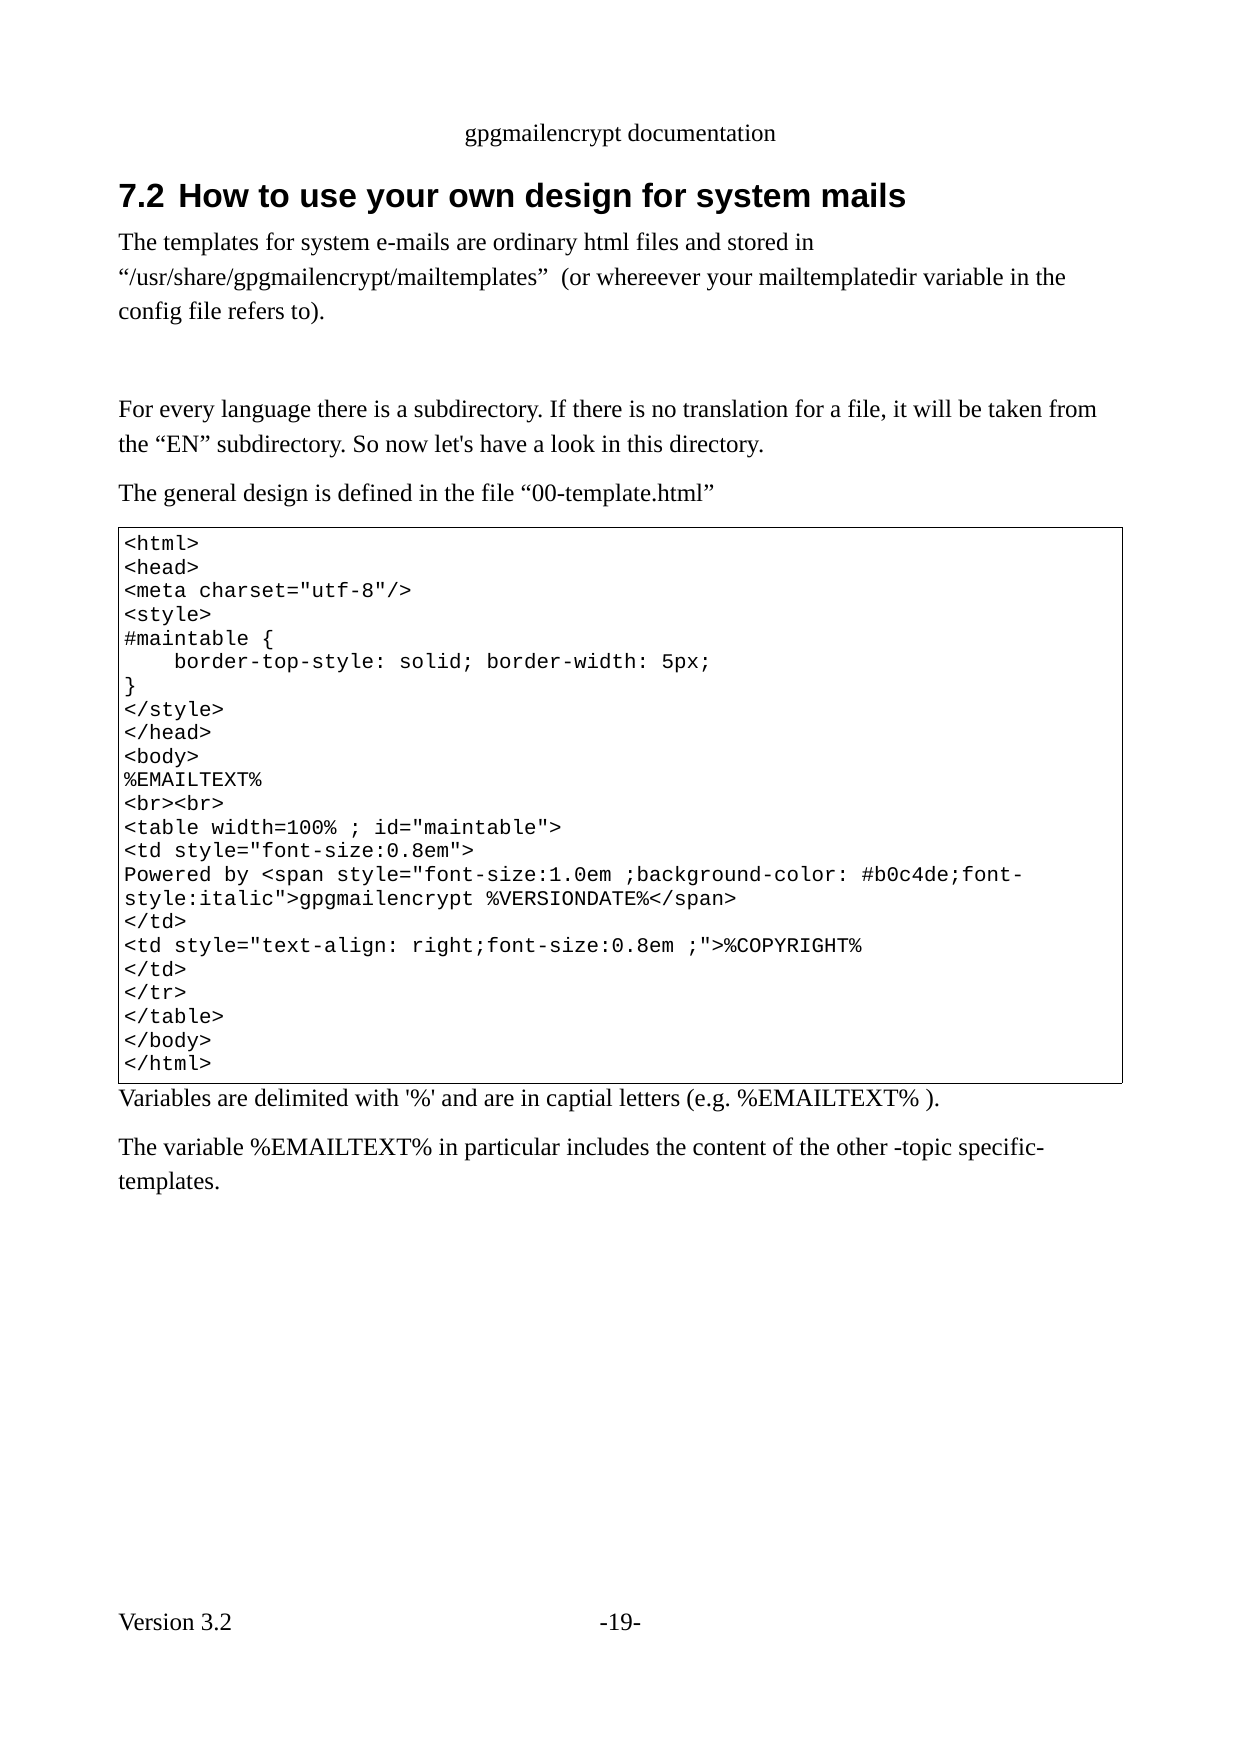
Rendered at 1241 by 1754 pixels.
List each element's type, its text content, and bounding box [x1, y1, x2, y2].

text The general design is defined in the file “00-template.html” [118, 478, 1122, 507]
table_header <html> <head> <meta charset="utf-8"/> <style> #maintable { border-top-style: solid; border-width: 5px; } </style> </head> <body> %EMAILTEXT% <br><br> <table width=100% ; id="maintable"> <td style="font-size:0.8em"> Powered by <span style="font-size:1.0em ;background-color: #b0c4de;font-style:italic">gpgmailencrypt %VERSIONDATE%</span> </td> <td style="text-align: right;font-size:0.8em ;">%COPYRIGHT% </td> </tr> </table> </body> </html> [119, 528, 1122, 1083]
subtitle How to use your own design for system mails [118, 176, 1122, 215]
text The templates for system e-mails are ordinary html files and stored in “/usr/share/gpgmailencrypt/mailtemplates” (or whereever your mailtemplatedir variable in the config file refers to). [118, 227, 1122, 325]
text For every language there is a subdirectory. If there is no translation for a file, it will be taken from the “EN” subdirectory. So now let's have a look in this directory. [118, 394, 1122, 458]
text Variables are delimited with '%' and are in captial letters (e.g. %EMAILTEXT% ). [118, 1084, 1122, 1111]
text The variable %EMAILTEXT% in particular includes the content of the other -topic specific- templates. [118, 1132, 1122, 1195]
